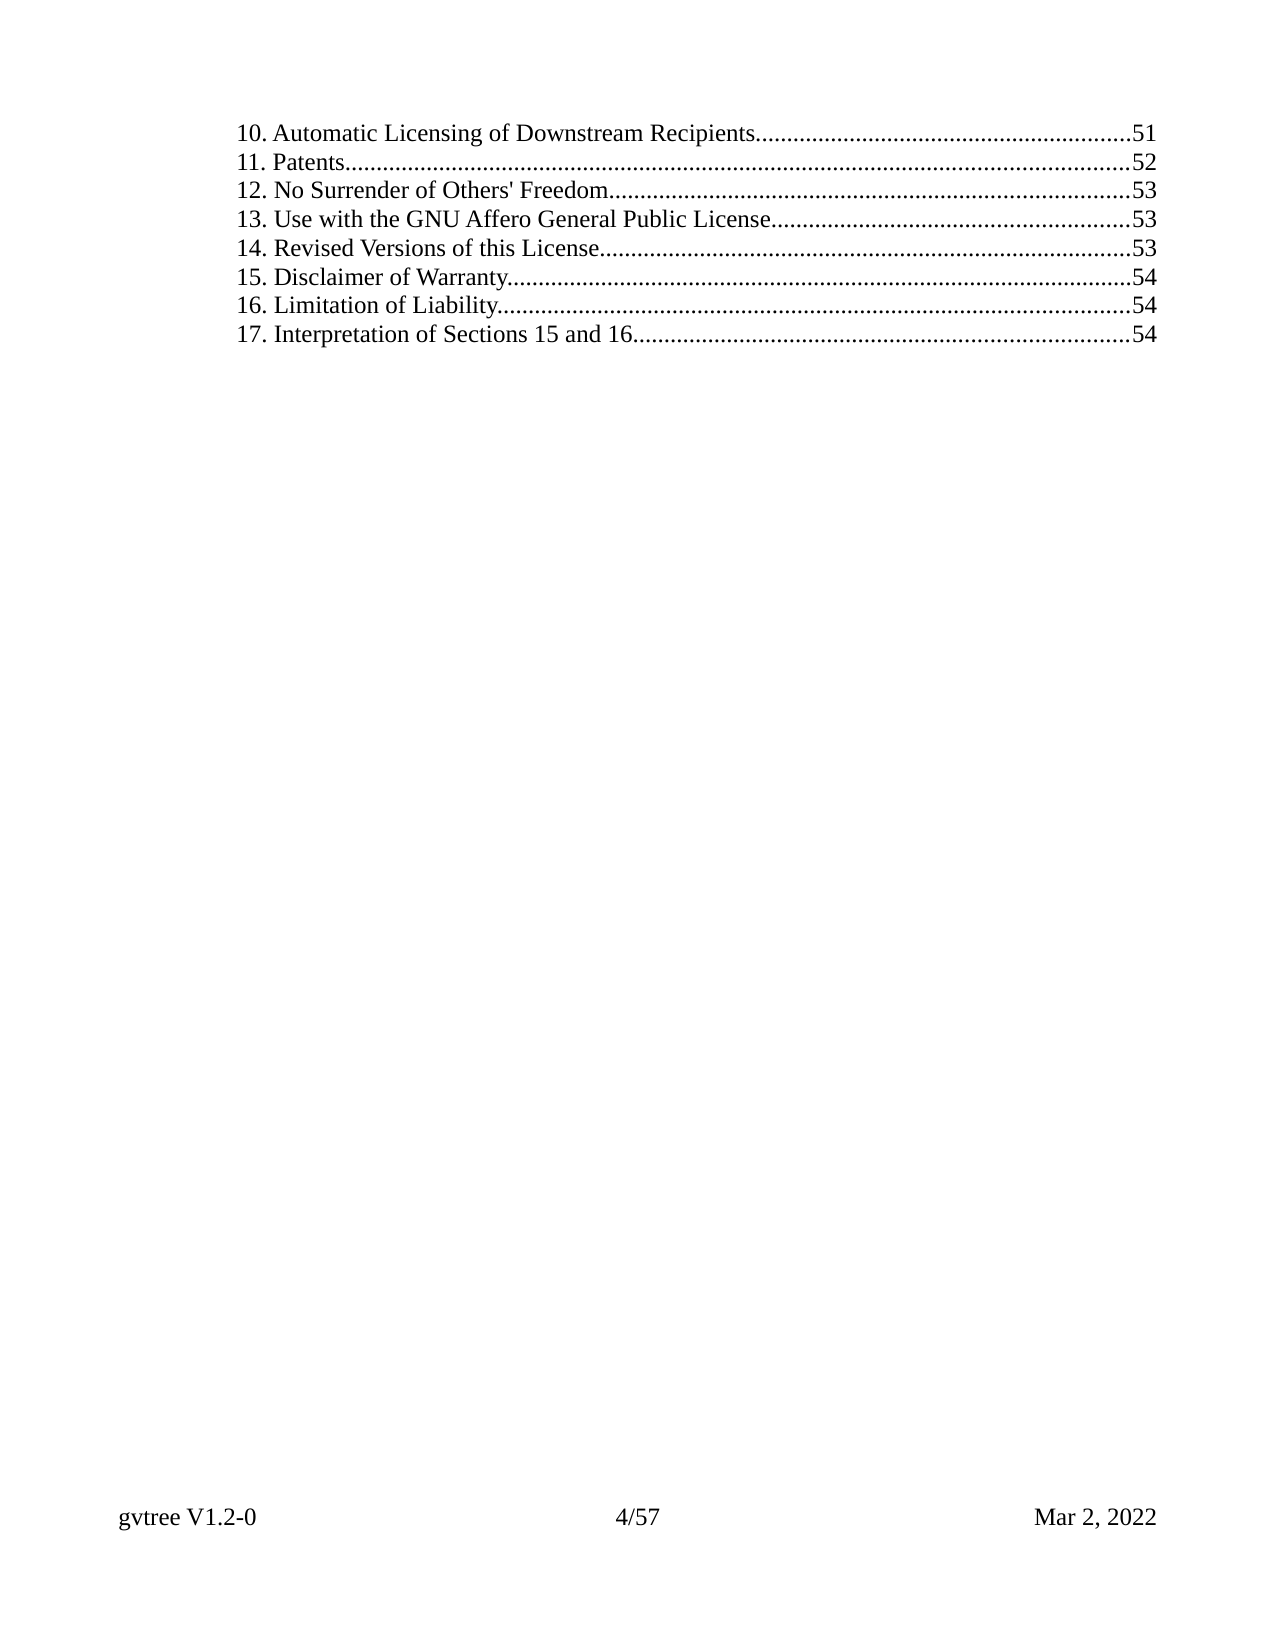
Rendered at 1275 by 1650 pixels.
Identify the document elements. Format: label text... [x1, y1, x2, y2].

text 13. Use with the GNU Affero General Public License. 53 [236, 204, 1157, 233]
text 12. No Surrender of Others' Freedom. 53 [236, 176, 1157, 204]
text 10. Automatic Licensing of Downstream Recipients. 51 [236, 118, 1157, 147]
text 14. Revised Versions of this License. 53 [236, 233, 1157, 262]
text 11. Patents. 52 [236, 147, 1157, 176]
text 17. Interpretation of Sections 15 and 16. 54 [236, 319, 1157, 348]
text 15. Disclaimer of Warranty. 54 [236, 262, 1157, 291]
text 16. Limitation of Liability. 54 [236, 291, 1157, 319]
